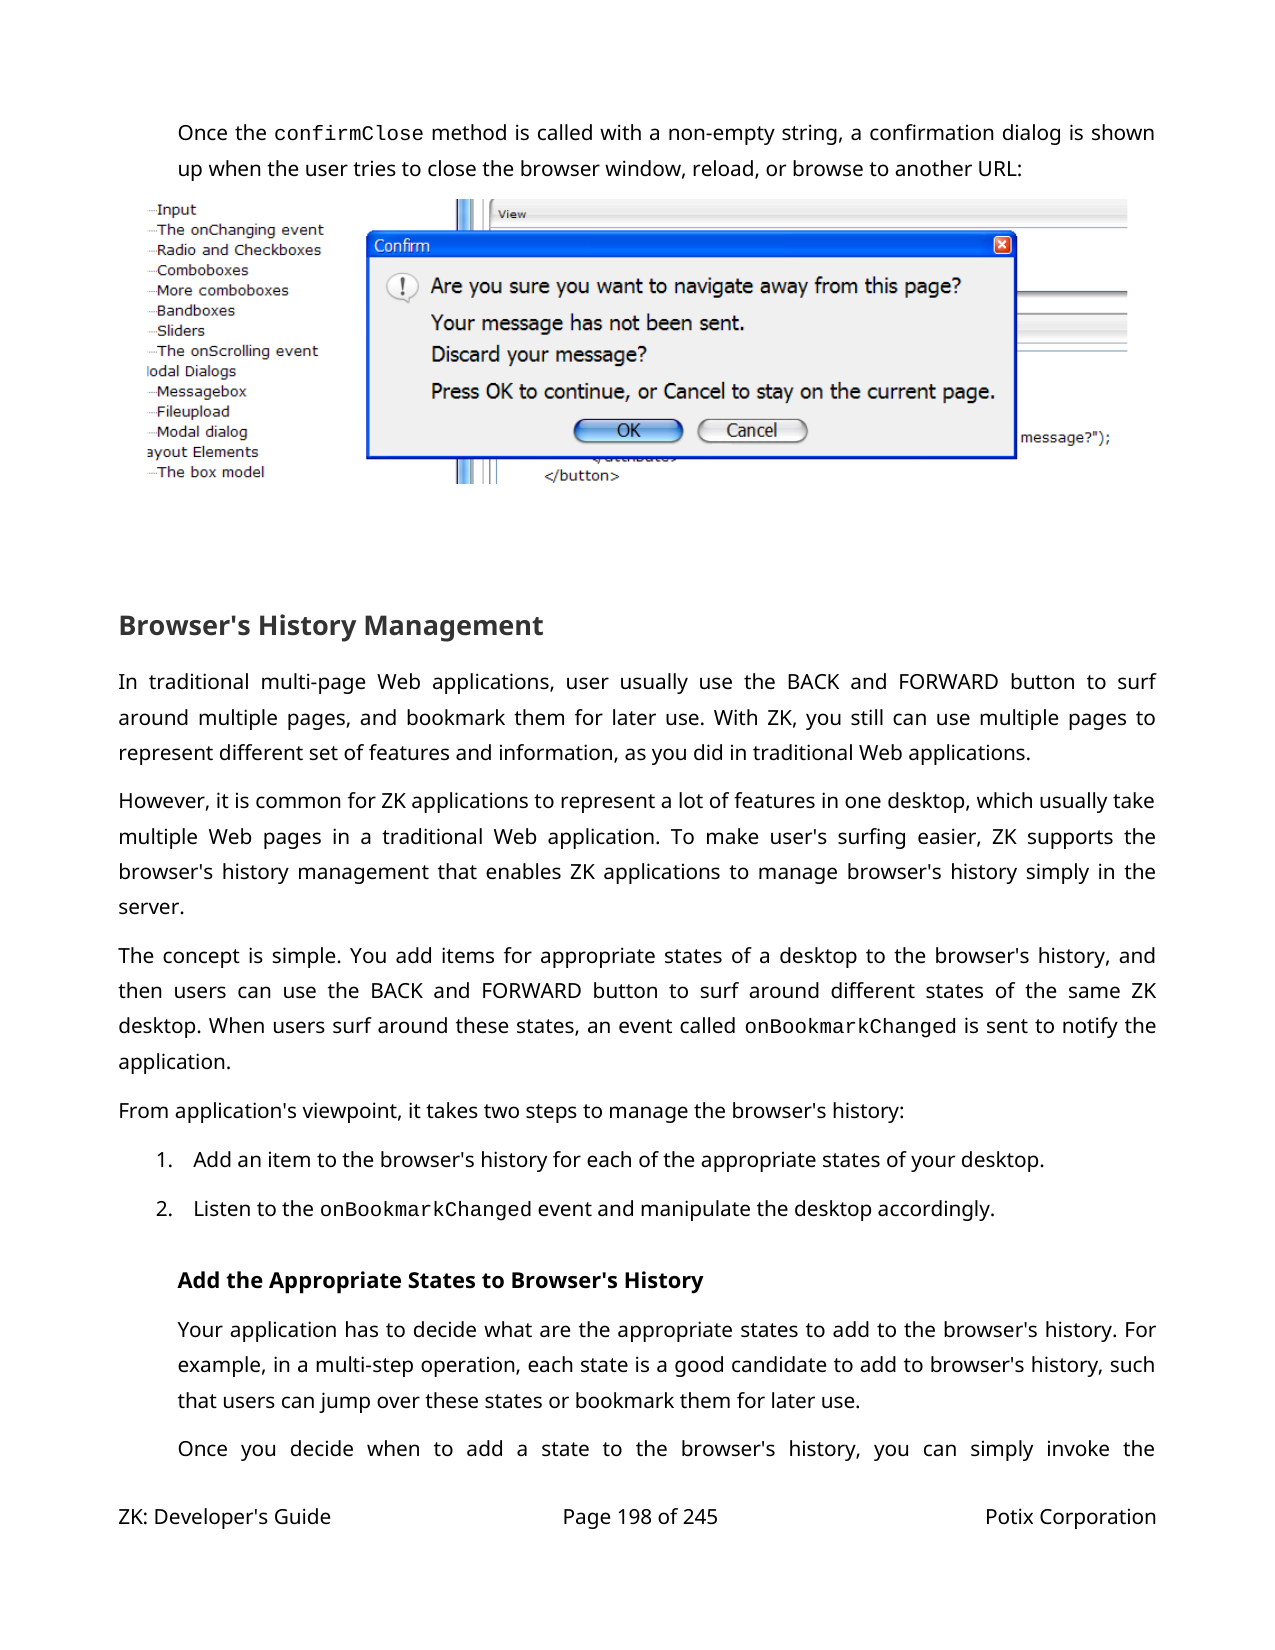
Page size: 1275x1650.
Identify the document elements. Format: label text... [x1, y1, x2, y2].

text However, it is common for ZK applications to represent a lot of features in one desktop, which usually take multiple Web pages in a traditional Web application. To make user's surfing easier, ZK supports the browser's history management that enables ZK applications to manage browser's history simply in the server. [118, 787, 1157, 921]
text Once the confirmClose method is called with a non-empty string, a confirmation dialog is shown up when the user tries to close the browser window, reload, or browse to another URL: [177, 118, 1157, 182]
list Listen to the onBookmarkChanged event and manipulate the desktop accordingly. [156, 1194, 1157, 1222]
list Add an item to the browser's history for each of the appropriate states of your desktop. [156, 1145, 1157, 1173]
text From application's viewpoint, it takes two steps to manage the browser's history: [118, 1096, 1157, 1124]
text Your application has to decide what are the appropriate states to add to the browser's history. For example, in a multi-step operation, each state is a good candidate to add to browser's history, such that users can jump over these states or bookmark them for later use. [177, 1315, 1157, 1414]
text The concept is simple. You add items for appropriate states of a desktop to the browser's history, and then users can use the BACK and FORWARD button to surf around different states of the same ZK desktop. When users surf around these states, an event called onBookmarkChanged is sent to notify the application. [118, 941, 1157, 1075]
text In traditional multi-page Web applications, user usually use the BACK and FORWARD button to surf around multiple pages, and bookmark them for later use. With ZK, you still can use multiple pages to represent different set of features and information, as you did in traditional Web applications. [118, 667, 1157, 766]
picture [147, 199, 1128, 484]
subtitle Browser's History Management [118, 607, 1157, 644]
subtitle Add the Appropriate States to Browser's History [177, 1265, 1157, 1295]
text Once you decide when to add a state to the browser's history, you can simply invoke the [177, 1434, 1157, 1463]
